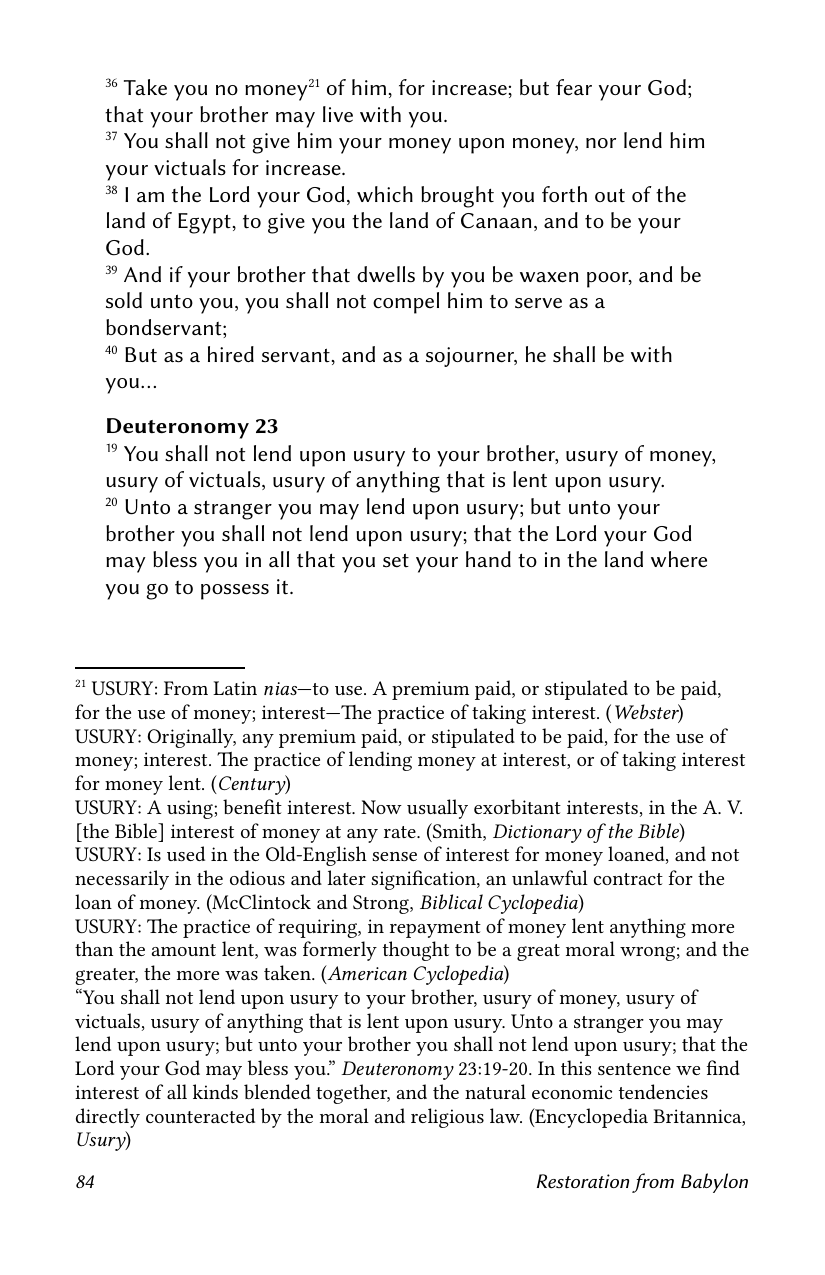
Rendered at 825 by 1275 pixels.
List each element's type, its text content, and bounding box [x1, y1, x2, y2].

text 38 I am the Lord your God, which brought you forth out of the land of Egypt, to give you the land of Canaan, and to be your God. [105, 182, 720, 261]
text USURY: Is used in the Old-English sense of interest for money loaned, and not necessarily in the odious and later signification, an unlawful contract for the loan of money. (McClintock and Strong, Biblical Cyclopedia) [75, 843, 750, 914]
text 19 You shall not lend upon usury to your brother, usury of money, usury of victuals, usury of anything that is lent upon usury. [105, 441, 720, 493]
text 40 But as a hired servant, and as a sojourner, he shall be with you... [105, 342, 720, 394]
text USURY: From Latin nias—to use. A premium paid, or stipulated to be paid, for the use of money; interest—The practice of taking interest. (Webster) [75, 677, 750, 724]
text “You shall not lend upon usury to your brother, usury of money, usury of victuals, usury of anything that is lent upon usury. Unto a stranger you may lend upon usury; but unto your brother you shall not lend upon usury; that the Lord your God may bless you.” Deuteronomy 23:19-20. In this sentence we find interest of all kinds blended together, and the natural economic tendencies directly counteracted by the moral and religious law. (Encyclopedia Britannica, Usury) [75, 986, 750, 1152]
text 39 And if your brother that dwells by you be waxen poor, and be sold unto you, you shall not compel him to serve as a bondservant; [105, 262, 720, 341]
text 37 You shall not give him your money upon money, nor lend him your victuals for increase. [105, 128, 720, 181]
text USURY: The practice of requiring, in repayment of money lent anything more than the amount lent, was formerly thought to be a great moral wrong; and the greater, the more was taken. (American Cyclopedia) [75, 914, 750, 986]
text USURY: Originally, any premium paid, or stipulated to be paid, for the use of money; interest. The practice of lending money at interest, or of taking interest for money lent. (Century) [75, 724, 750, 796]
text 20 Unto a stranger you may lend upon usury; but unto your brother you shall not lend upon usury; that the Lord your God may bless you in all that you set your hand to in the land where you go to possess it. [105, 494, 720, 600]
text USURY: A using; benefit interest. Now usually exorbitant interests, in the A. V. [the Bible] interest of money at any rate. (Smith, Dictionary of the Bible) [75, 796, 750, 843]
text Deuteronomy 23 [105, 413, 750, 439]
text 36 Take you no money of him, for increase; but fear your God; that your brother may live with you. [105, 75, 720, 128]
